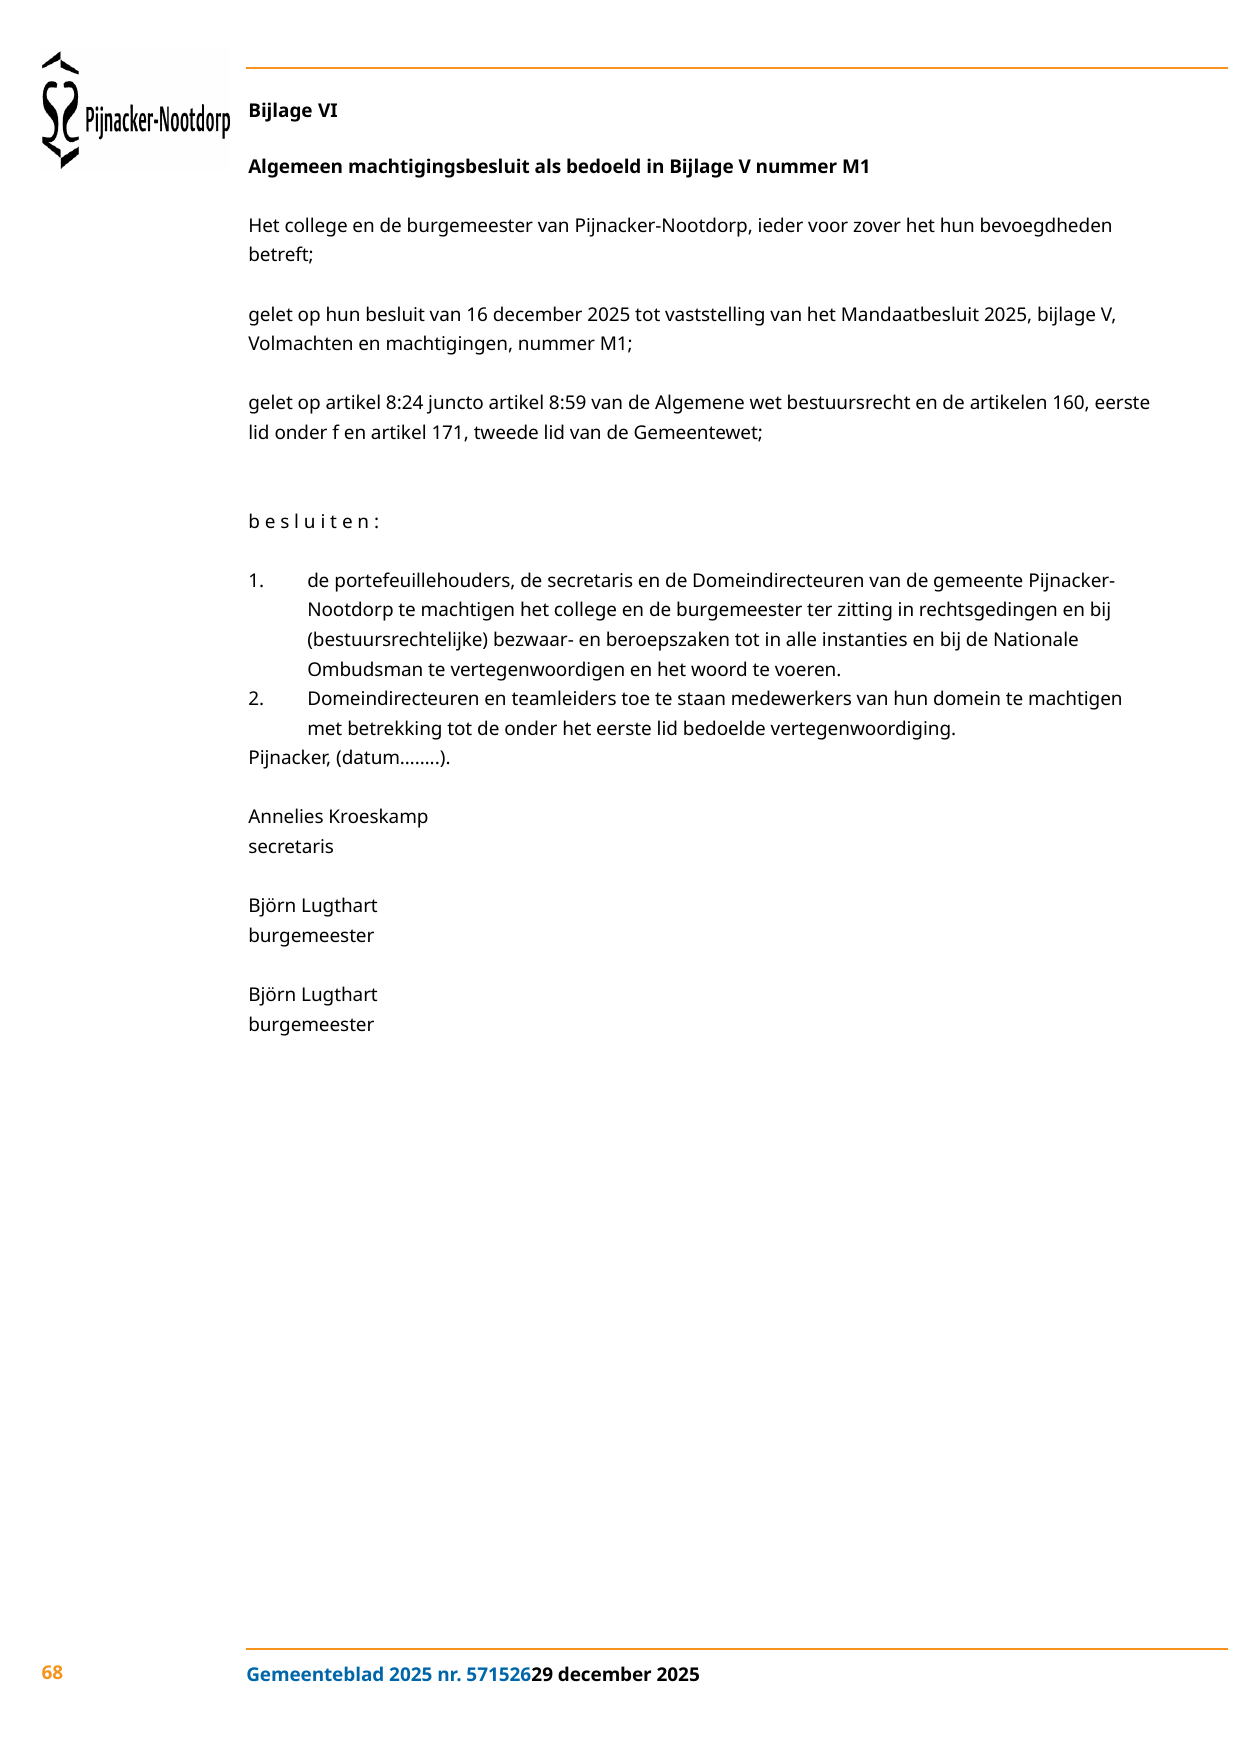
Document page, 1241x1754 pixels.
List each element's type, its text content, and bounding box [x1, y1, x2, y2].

picture [41, 47, 231, 172]
text gelet op artikel 8:24 juncto artikel 8:59 van de Algemene wet bestuursrecht en de artikelen 160, eerste lid onder f en artikel 171, tweede lid van de Gemeentewet; [248, 389, 1152, 445]
text Björn Lugthart [248, 892, 1152, 918]
text Bijlage VI [248, 95, 1152, 123]
text b e s l u i t e n : [248, 508, 1152, 534]
text Björn Lugthart [248, 981, 1152, 1007]
list de portefeuillehouders, de secretaris en de Domeindirecteuren van de gemeente Pijnacker-Nootdorp te machtigen het college en de burgemeester ter zitting in rechtsgedingen en bij (bestuursrechtelijke) bezwaar- en beroepszaken tot in alle instanties en bij de Nationale Ombudsman te vertegenwoordigen en het woord te voeren. [248, 567, 1152, 682]
list Domeindirecteuren en teamleiders toe te staan medewerkers van hun domein te machtigen met betrekking tot de onder het eerste lid bedoelde vertegenwoordiging. [248, 685, 1152, 741]
text burgemeester [248, 922, 1152, 948]
text Het college en de burgemeester van Pijnacker-Nootdorp, ieder voor zover het hun bevoegdheden betreft; [248, 212, 1152, 267]
text Pijnacker, (datum……..). [248, 744, 1152, 770]
text Annelies Kroeskamp [248, 804, 1152, 829]
text gelet op hun besluit van 16 december 2025 tot vaststelling van het Mandaatbesluit 2025, bijlage V, Volmachten en machtigingen, nummer M1; [248, 301, 1152, 356]
text burgemeester [248, 1011, 1152, 1037]
text Algemeen machtigingsbesluit als bedoeld in Bijlage V nummer M1 [248, 153, 1152, 179]
text secretaris [248, 833, 1152, 859]
